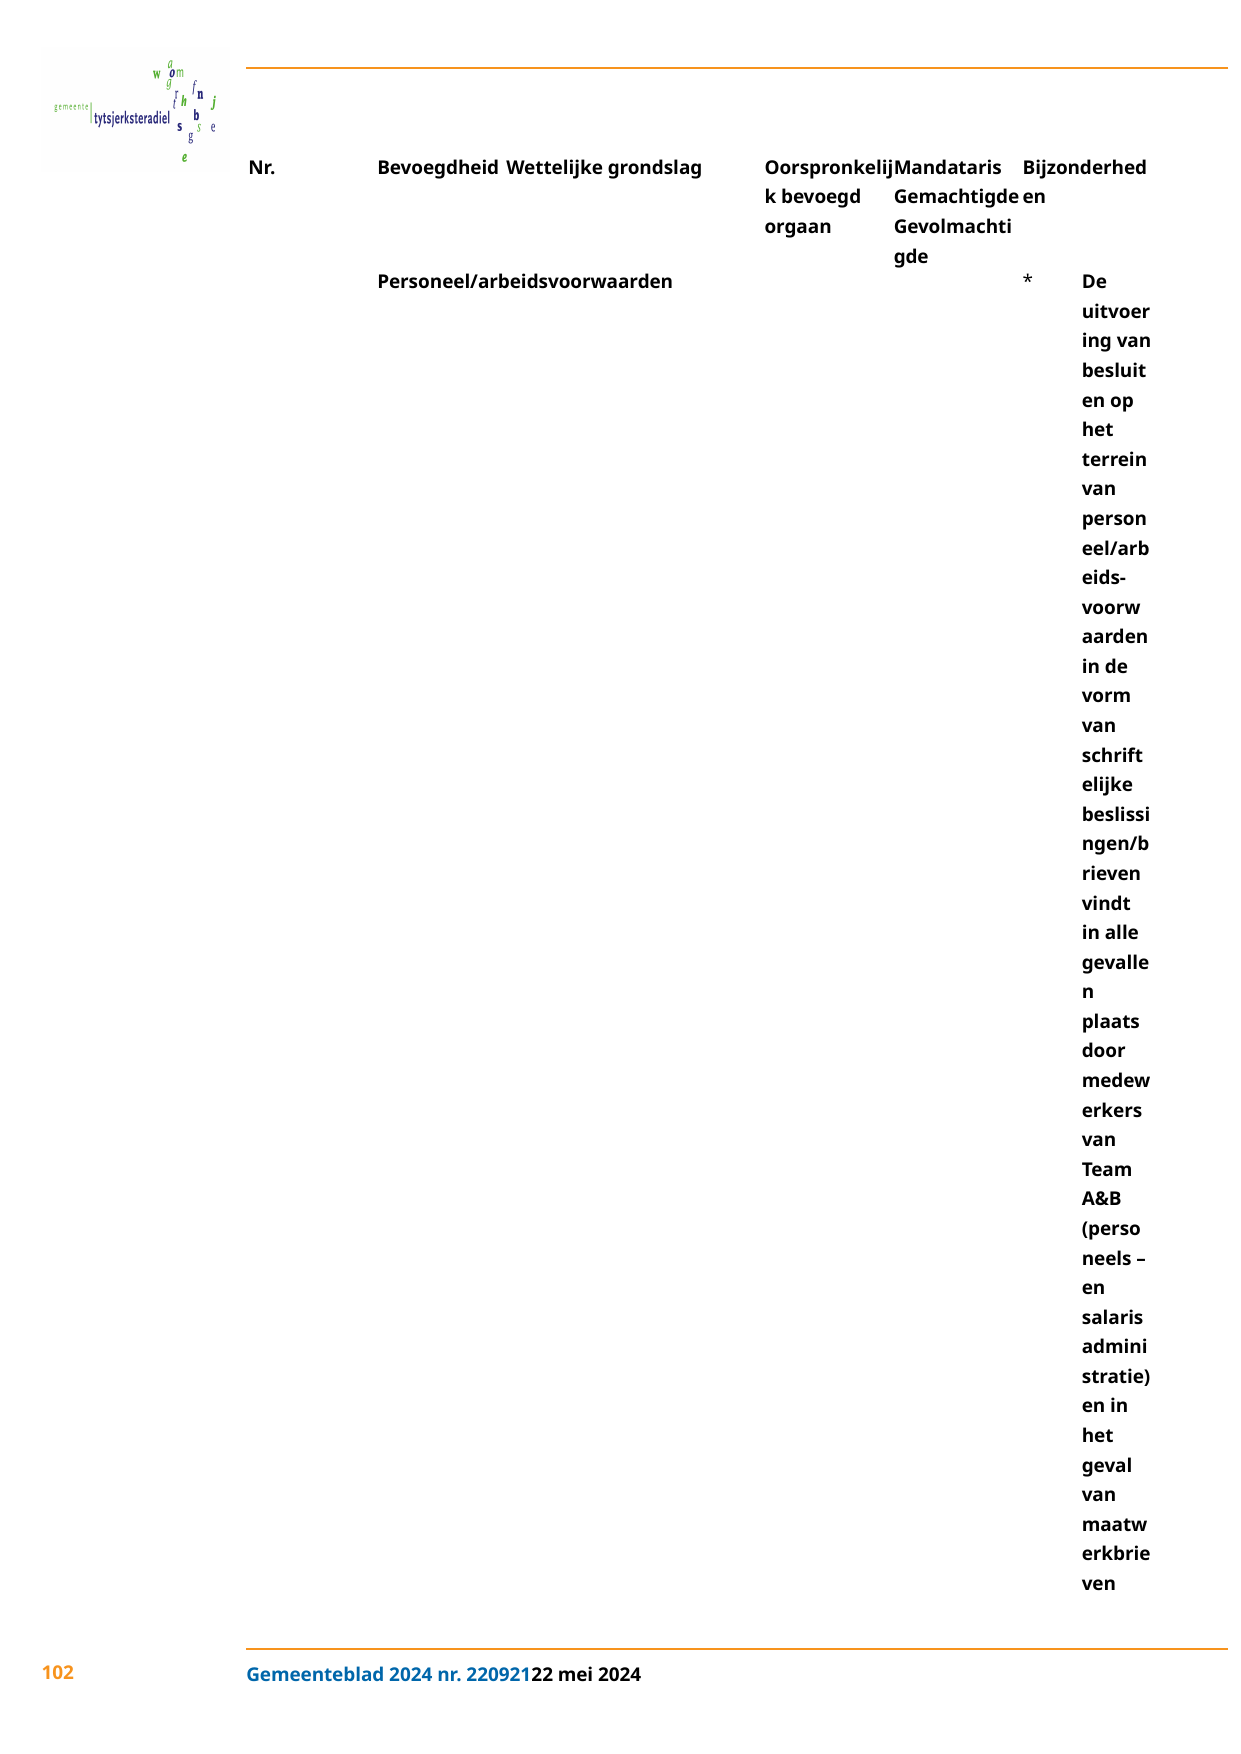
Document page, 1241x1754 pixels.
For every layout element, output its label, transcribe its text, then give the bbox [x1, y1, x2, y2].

table_header Mandataris Gemachtigde Gevolmachtigde [894, 154, 1022, 268]
table_cell Personeel/arbeidsvoorwaarden [377, 269, 1022, 1596]
table_header Oorspronkelijk bevoegd orgaan [764, 154, 893, 268]
table_cell [248, 269, 377, 1596]
table_header Bevoegdheid [377, 154, 506, 268]
table_cell De uitvoering van besluiten op het terrein van personeel/arbeids-voorwaarden in de vorm van schriftelijke beslissingen/brieven vindt in alle gevallen plaats door medewerkers van Team A&B (personeels – en salarisadministratie) en in het geval van maatwerkbrieven [1023, 269, 1152, 1596]
table_header Wettelijke grondslag [506, 154, 764, 268]
picture [41, 47, 231, 172]
table_header Nr. [248, 154, 377, 268]
table_header Bijzonderheden [1023, 154, 1152, 268]
